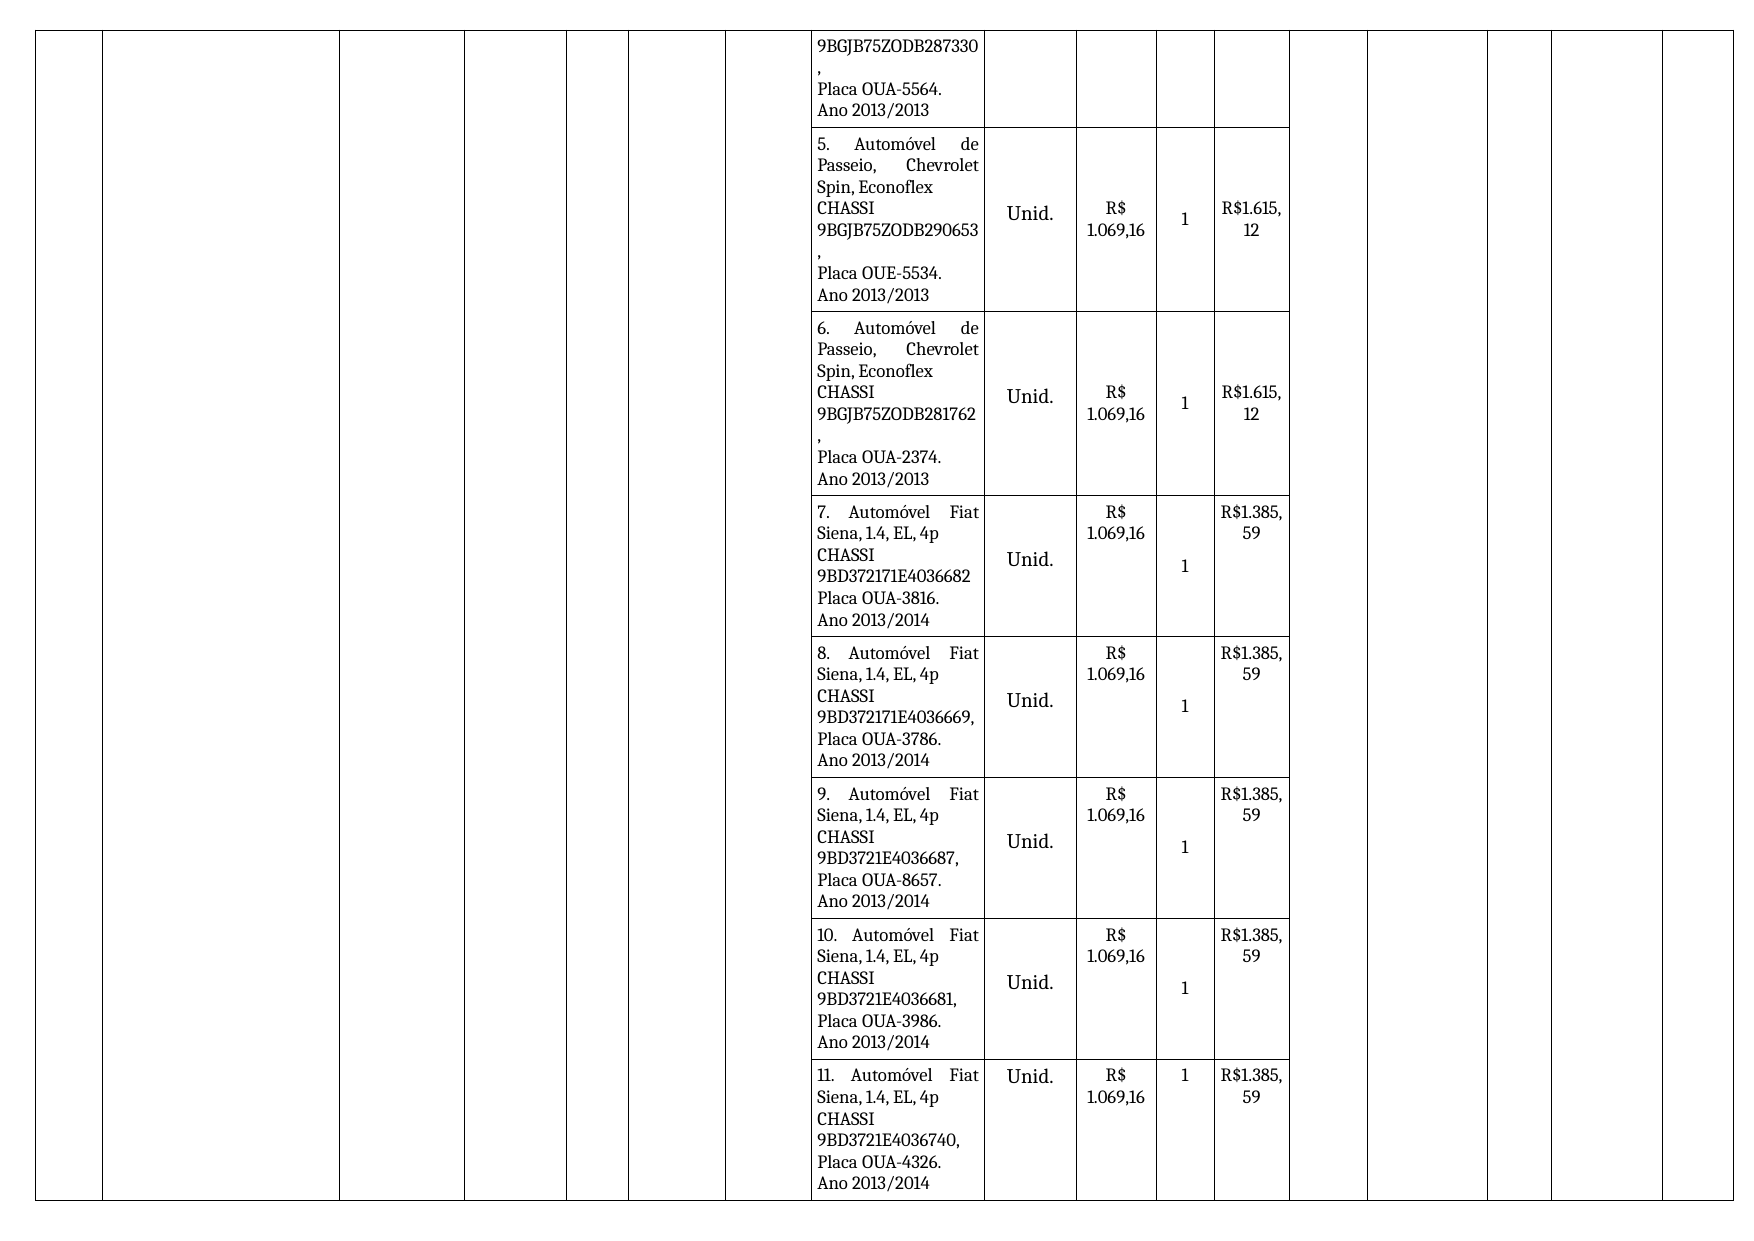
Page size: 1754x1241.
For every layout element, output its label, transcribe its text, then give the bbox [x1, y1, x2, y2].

table_cell 1 [1157, 1060, 1214, 1200]
table_cell [1290, 31, 1367, 1200]
table_cell R$ 1.069,16 [1077, 778, 1156, 918]
table_cell [1077, 31, 1156, 127]
table_cell R$1.385,59 [1215, 1060, 1289, 1200]
table_cell R$1.615,12 [1215, 312, 1289, 495]
table_cell 1 [1157, 637, 1214, 777]
table_cell R$ 1.069,16 [1077, 637, 1156, 777]
table_cell 6. Automóvel de Passeio, Chevrolet Spin, Econoflex CHASSI 9BGJB75ZODB281762, Placa OUA-2374. Ano 2013/2013 [812, 312, 984, 495]
table_cell Unid. [985, 496, 1076, 636]
table_cell R$1.385,59 [1215, 778, 1289, 918]
table_cell 1 [1157, 128, 1214, 311]
table_cell [1663, 31, 1733, 1200]
table_cell R$1.615,12 [1215, 128, 1289, 311]
table_cell [1552, 31, 1662, 1200]
table_cell 7. Automóvel Fiat Siena, 1.4, EL, 4p CHASSI 9BD372171E4036682 Placa OUA-3816. Ano 2013/2014 [812, 496, 984, 636]
table_cell Unid. [985, 919, 1076, 1059]
table_cell 8. Automóvel Fiat Siena, 1.4, EL, 4p CHASSI 9BD372171E4036669, Placa OUA-3786. Ano 2013/2014 [812, 637, 984, 777]
table_cell Unid. [985, 1060, 1076, 1200]
table_cell [1488, 31, 1551, 1200]
table_cell [985, 31, 1076, 127]
table_cell 9BGJB75ZODB287330, Placa OUA-5564. Ano 2013/2013 [812, 31, 984, 127]
table_cell 5. Automóvel de Passeio, Chevrolet Spin, Econoflex CHASSI 9BGJB75ZODB290653, Placa OUE-5534. Ano 2013/2013 [812, 128, 984, 311]
table_cell [1157, 31, 1214, 127]
table_cell 9. Automóvel Fiat Siena, 1.4, EL, 4p CHASSI 9BD3721E4036687, Placa OUA-8657. Ano 2013/2014 [812, 778, 984, 918]
table_cell R$ 1.069,16 [1077, 312, 1156, 495]
table_cell R$1.385,59 [1215, 637, 1289, 777]
table_cell [36, 31, 102, 1200]
table_cell [1215, 31, 1289, 127]
table_cell 10. Automóvel Fiat Siena, 1.4, EL, 4p CHASSI 9BD3721E4036681, Placa OUA-3986. Ano 2013/2014 [812, 919, 984, 1059]
table_cell [1368, 31, 1487, 1200]
table_cell R$ 1.069,16 [1077, 128, 1156, 311]
table_cell Unid. [985, 778, 1076, 918]
table_cell [465, 31, 566, 1200]
table_cell R$ 1.069,16 [1077, 496, 1156, 636]
table_cell R$1.385,59 [1215, 919, 1289, 1059]
table_cell Unid. [985, 312, 1076, 495]
table_cell [567, 31, 628, 1200]
table_cell 1 [1157, 919, 1214, 1059]
table_cell [103, 31, 339, 1200]
table_cell R$ 1.069,16 [1077, 1060, 1156, 1200]
table_cell 1 [1157, 312, 1214, 495]
table_cell [340, 31, 464, 1200]
table_cell Unid. [985, 637, 1076, 777]
table_cell 1 [1157, 496, 1214, 636]
table_cell 1 [1157, 778, 1214, 918]
table_cell [629, 31, 725, 1200]
table_cell R$ 1.069,16 [1077, 919, 1156, 1059]
table_cell R$1.385,59 [1215, 496, 1289, 636]
table_cell [726, 31, 811, 1200]
table_cell 11. Automóvel Fiat Siena, 1.4, EL, 4p CHASSI 9BD3721E4036740, Placa OUA-4326. Ano 2013/2014 [812, 1060, 984, 1200]
table_cell Unid. [985, 128, 1076, 311]
